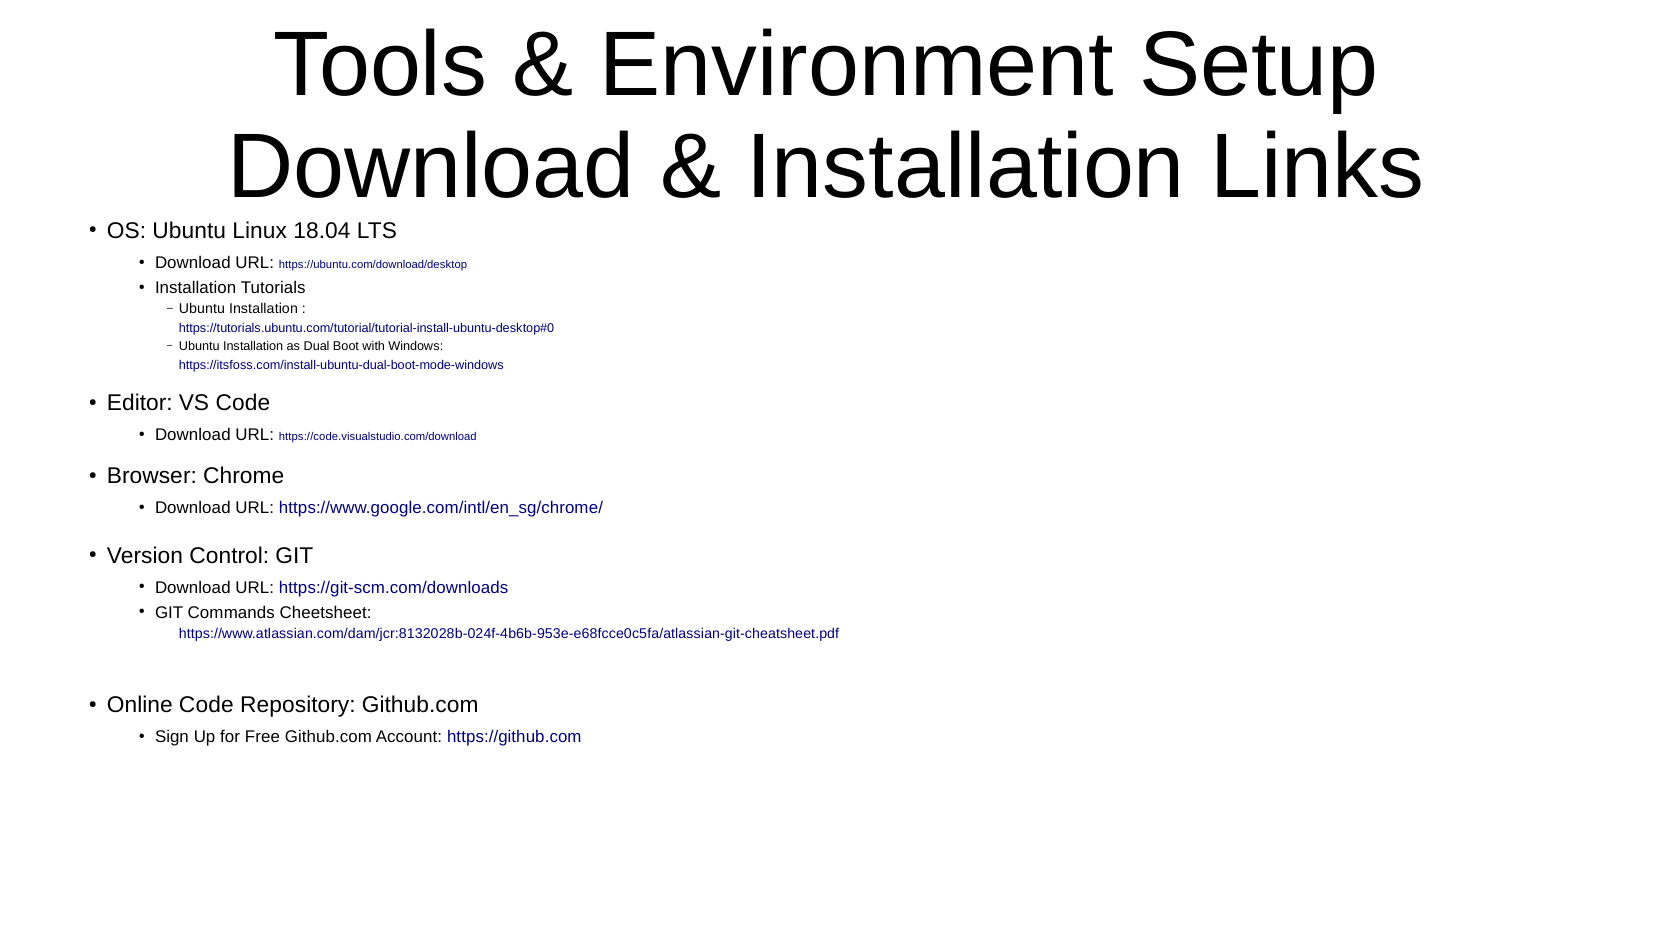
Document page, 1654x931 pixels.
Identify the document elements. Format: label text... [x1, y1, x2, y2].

list OS: Ubuntu Linux 18.04 LTS Download URL: https://ubuntu.com/download/desktop Installation Tutorials Ubuntu Installation : https://tutorials.ubuntu.com/tutorial/tutorial-install-ubuntu-desktop#0 Ubuntu Installation as Dual Boot with Windows: https://itsfoss.com/install-ubuntu-dual-boot-mode-windows Editor: VS Code Download URL: https://code.visualstudio.com/download Browser: Chrome Download URL: https://www.google.com/intl/en_sg/chrome/ Version Control: GIT Download URL: https://git-scm.com/downloads GIT Commands Cheetsheet: https://www.atlassian.com/dam/jcr:8132028b-024f-4b6b-953e-e68fcce0c5fa/atlassian-git-cheatsheet.pdf Online Code Repository: Github.com Sign Up for Free Github.com Account: https://github.com [82, 217, 1571, 758]
title Tools & Environment Setup Download & Installation Links [82, 12, 1571, 217]
